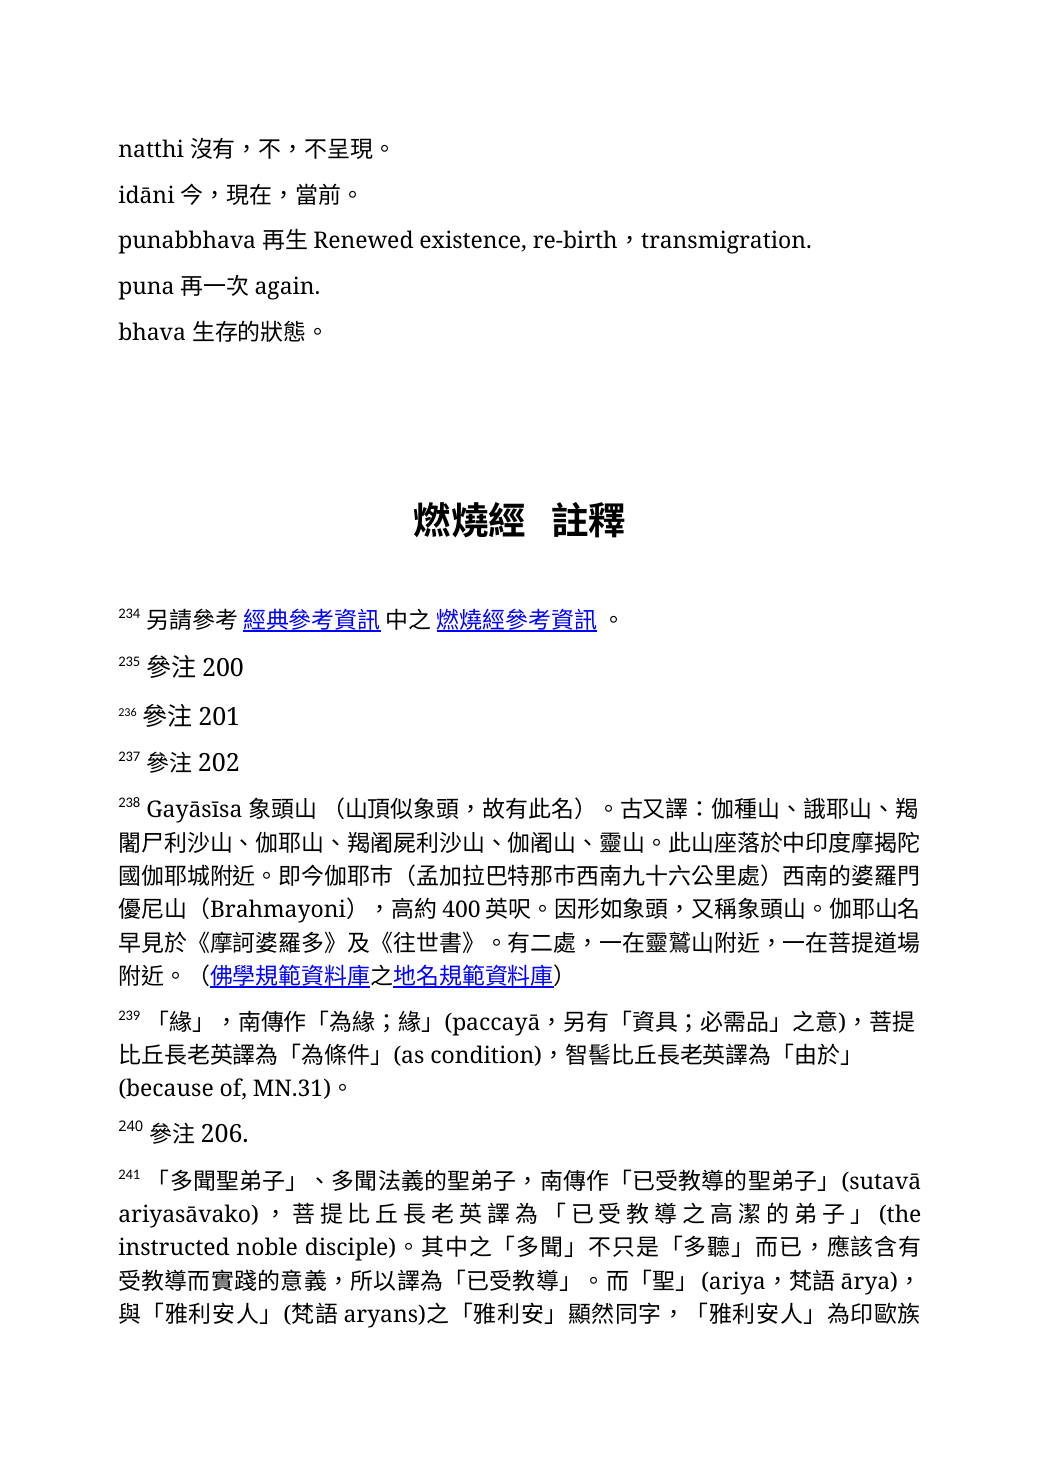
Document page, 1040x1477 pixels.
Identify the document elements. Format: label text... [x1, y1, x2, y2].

text 參注 206. [118, 1116, 921, 1150]
text 燃燒經 註釋 [118, 491, 921, 545]
text 參注 201 [118, 696, 921, 732]
text Gayāsīsa 象頭山 （山頂似象頭，故有此名）。古又譯：伽種山、誐耶山、羯闍尸利沙山、伽耶山、羯阇屍利沙山、伽阇山、靈山。此山座落於中印度摩揭陀國伽耶城附近。即今伽耶巿（孟加拉巴特那巿西南九十六公里處）西南的婆羅門優尼山（Brahmayoni），高約400英呎。因形如象頭，又稱象頭山。伽耶山名早見於《摩訶婆羅多》及《往世書》。有二處，一在靈鷲山附近，一在菩提道場附近。（佛學規範資料庫之地名規範資料庫） [118, 791, 921, 991]
text natthi 沒有，不，不呈現。 [118, 131, 921, 164]
text puna 再一次 again. [118, 268, 921, 301]
text idāni 今，現在，當前。 [118, 176, 921, 210]
text 參注 202 [118, 745, 921, 779]
text 另請參考 經典參考資訊 中之 燃燒經參考資訊 。 [118, 602, 921, 635]
text bhava 生存的狀態。 [118, 314, 921, 347]
text punabbhava 再生 Renewed existence, re-birth，transmigration. [118, 222, 921, 256]
text 參注 200 [118, 647, 921, 683]
text 「多聞聖弟子」、多聞法義的聖弟子，南傳作「已受教導的聖弟子」(sutavā ariyasāvako)，菩提比丘長老英譯為「已受教導之高潔的弟子」(the instructed noble disciple)。其中之「多聞」不只是「多聽」而已，應該含有受教導而實踐的意義，所以譯為「已受教導」。而「聖」(ariya，梵語ārya)，與「雅利安人」(梵語aryans)之「雅利安」顯然同字，「雅利安人」為印歐族 [118, 1162, 921, 1329]
text 「緣」，南傳作「為緣；緣」(paccayā，另有「資具；必需品」之意)，菩提比丘長老英譯為「為條件」(as condition)，智髻比丘長老英譯為「由於」(because of, MN.31)。 [118, 1003, 921, 1103]
